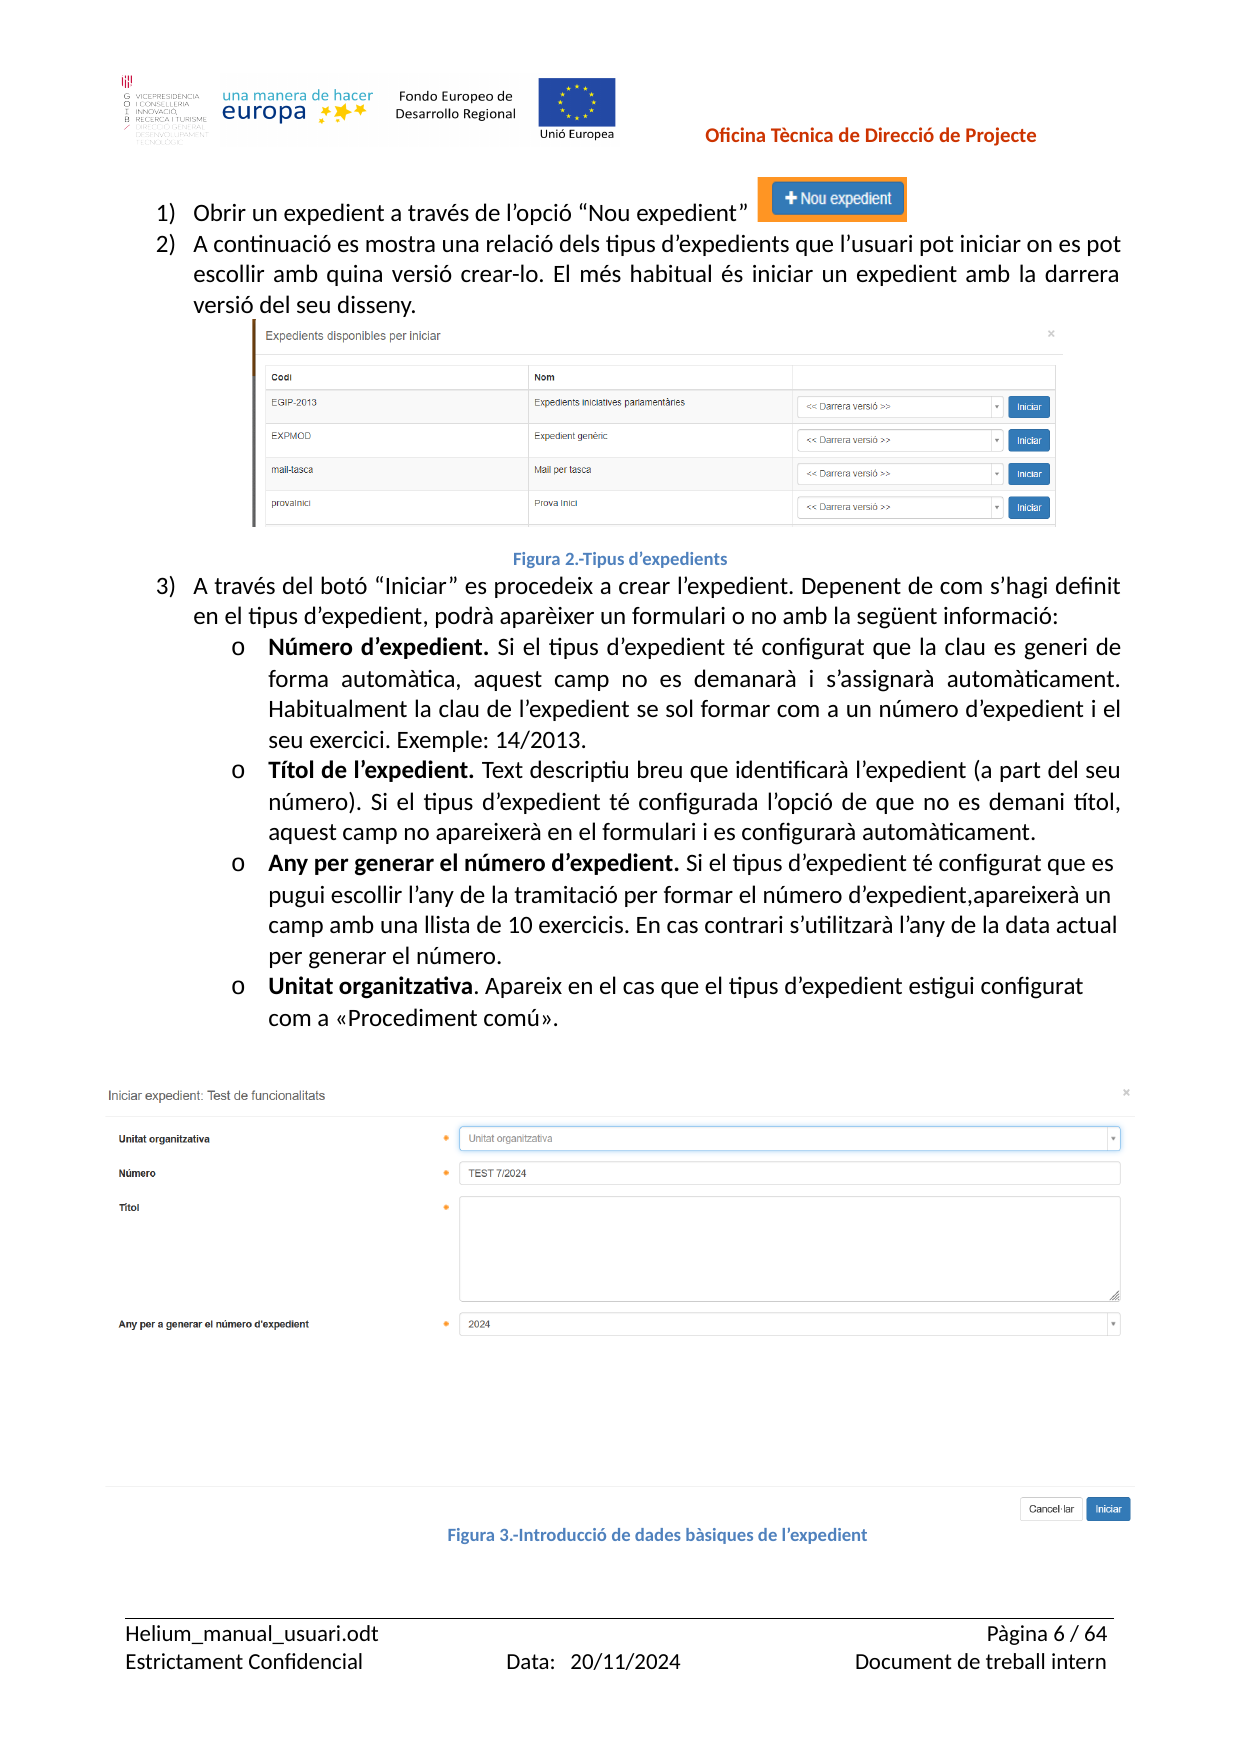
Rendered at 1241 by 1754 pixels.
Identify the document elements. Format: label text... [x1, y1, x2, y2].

list Any per generar el número d’expedient. Si el tipus d’expedient té configurat que es pugui escollir l’any de la tramitació per formar el número d’expedient,apareixerà un camp amb una llista de 10 exercicis. En cas contrari s’utilitzarà l’any de la data actual per generar el número. [231, 847, 1122, 970]
picture [219, 73, 621, 147]
list Unitat organitzativa. Apareix en el cas que el tipus d’expedient estigui configurat com a «Procediment comú». [231, 970, 1122, 1033]
text Figura 3.-Introducció de dades bàsiques de l’expedient [193, 1524, 1122, 1546]
list Obrir un expedient a través de l’opció “Nou expedient” [156, 195, 1122, 228]
picture [252, 319, 1063, 527]
picture [757, 177, 907, 222]
picture [118, 73, 213, 147]
list A través del botó “Iniciar” es procedeix a crear l’expedient. Depenent de com s’hagi definit en el tipus d’expedient, podrà aparèixer un formulari o no amb la següent informació: [156, 570, 1122, 631]
text Figura 2.-Tipus d’expedients [118, 547, 1122, 570]
list Títol de l’expedient. Text descriptiu breu que identificarà l’expedient (a part del seu número). Si el tipus d’expedient té configurada l’opció de que no es demani títol, aquest camp no apareixerà en el formulari i es configurarà automàticament. [231, 754, 1122, 847]
list Número d’expedient. Si el tipus d’expedient té configurat que la clau es generi de forma automàtica, aquest camp no es demanarà i s’assignarà automàticament. Habitualment la clau de l’expedient se sol formar com a un número d’expedient i el seu exercici. Exemple: 14/2013. [231, 631, 1122, 754]
list A continuació es mostra una relació dels tipus d’expedients que l’usuari pot iniciar on es pot escollir amb quina versió crear-lo. El més habitual és iniciar un expedient amb la darrera versió del seu disseny. [156, 228, 1122, 319]
picture [105, 1084, 1135, 1524]
